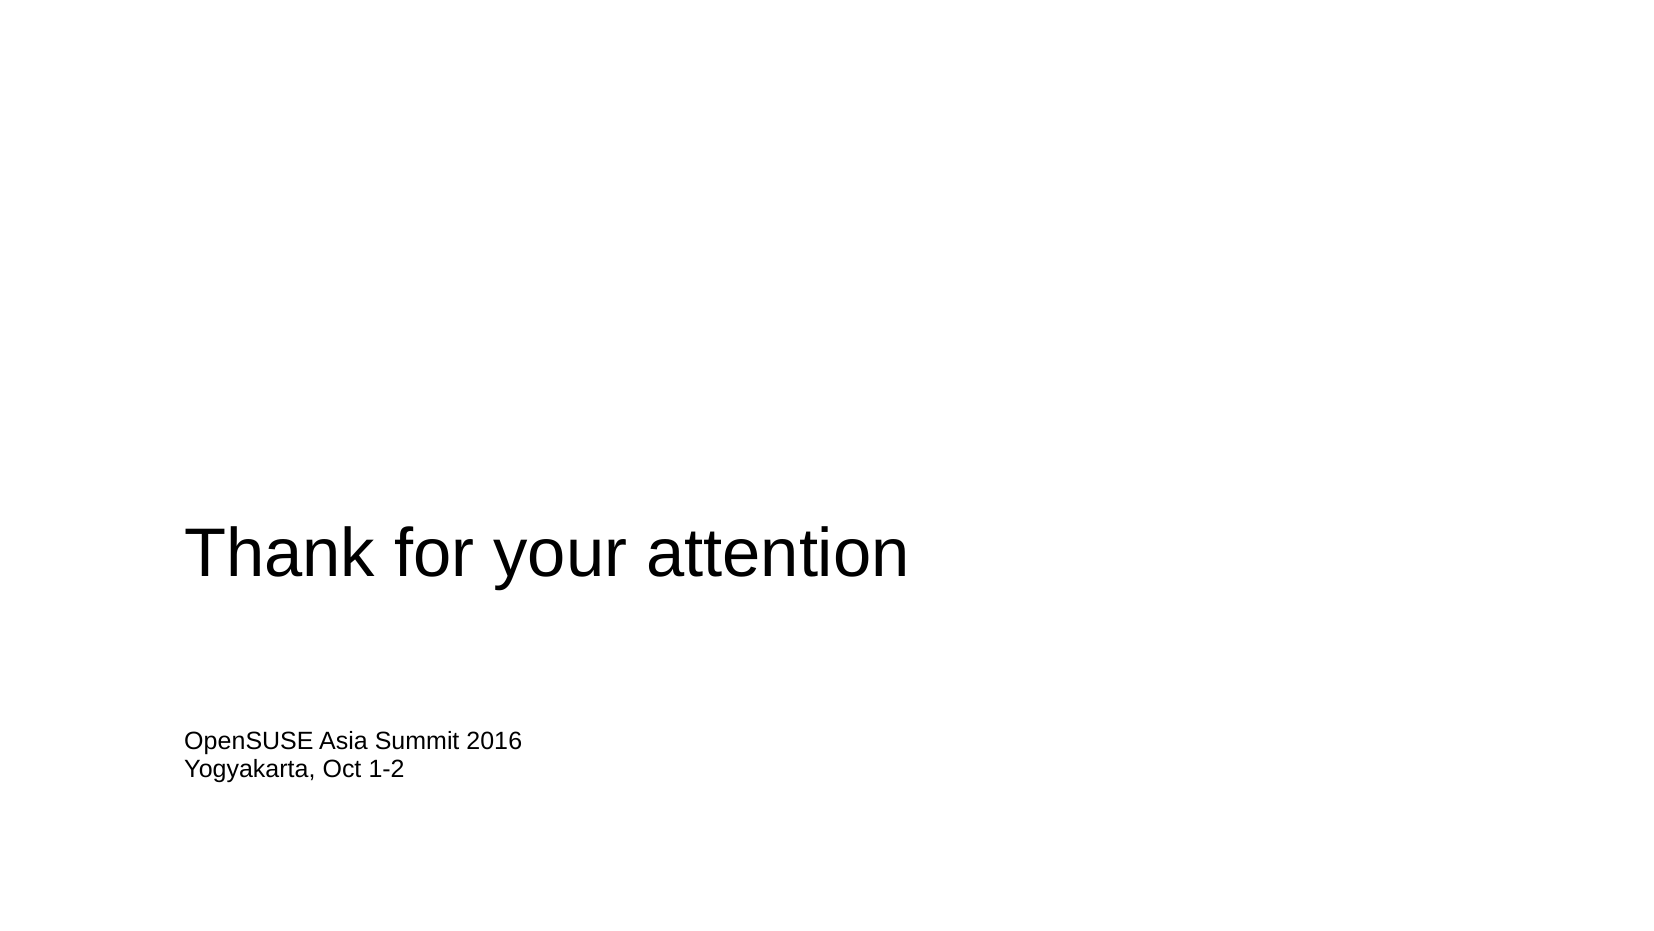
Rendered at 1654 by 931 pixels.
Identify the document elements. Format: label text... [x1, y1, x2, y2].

subtitle OpenSUSE Asia Summit 2016 Yogyakarta, Oct 1-2 [184, 697, 1486, 841]
title Thank for your attention [184, 474, 1531, 631]
